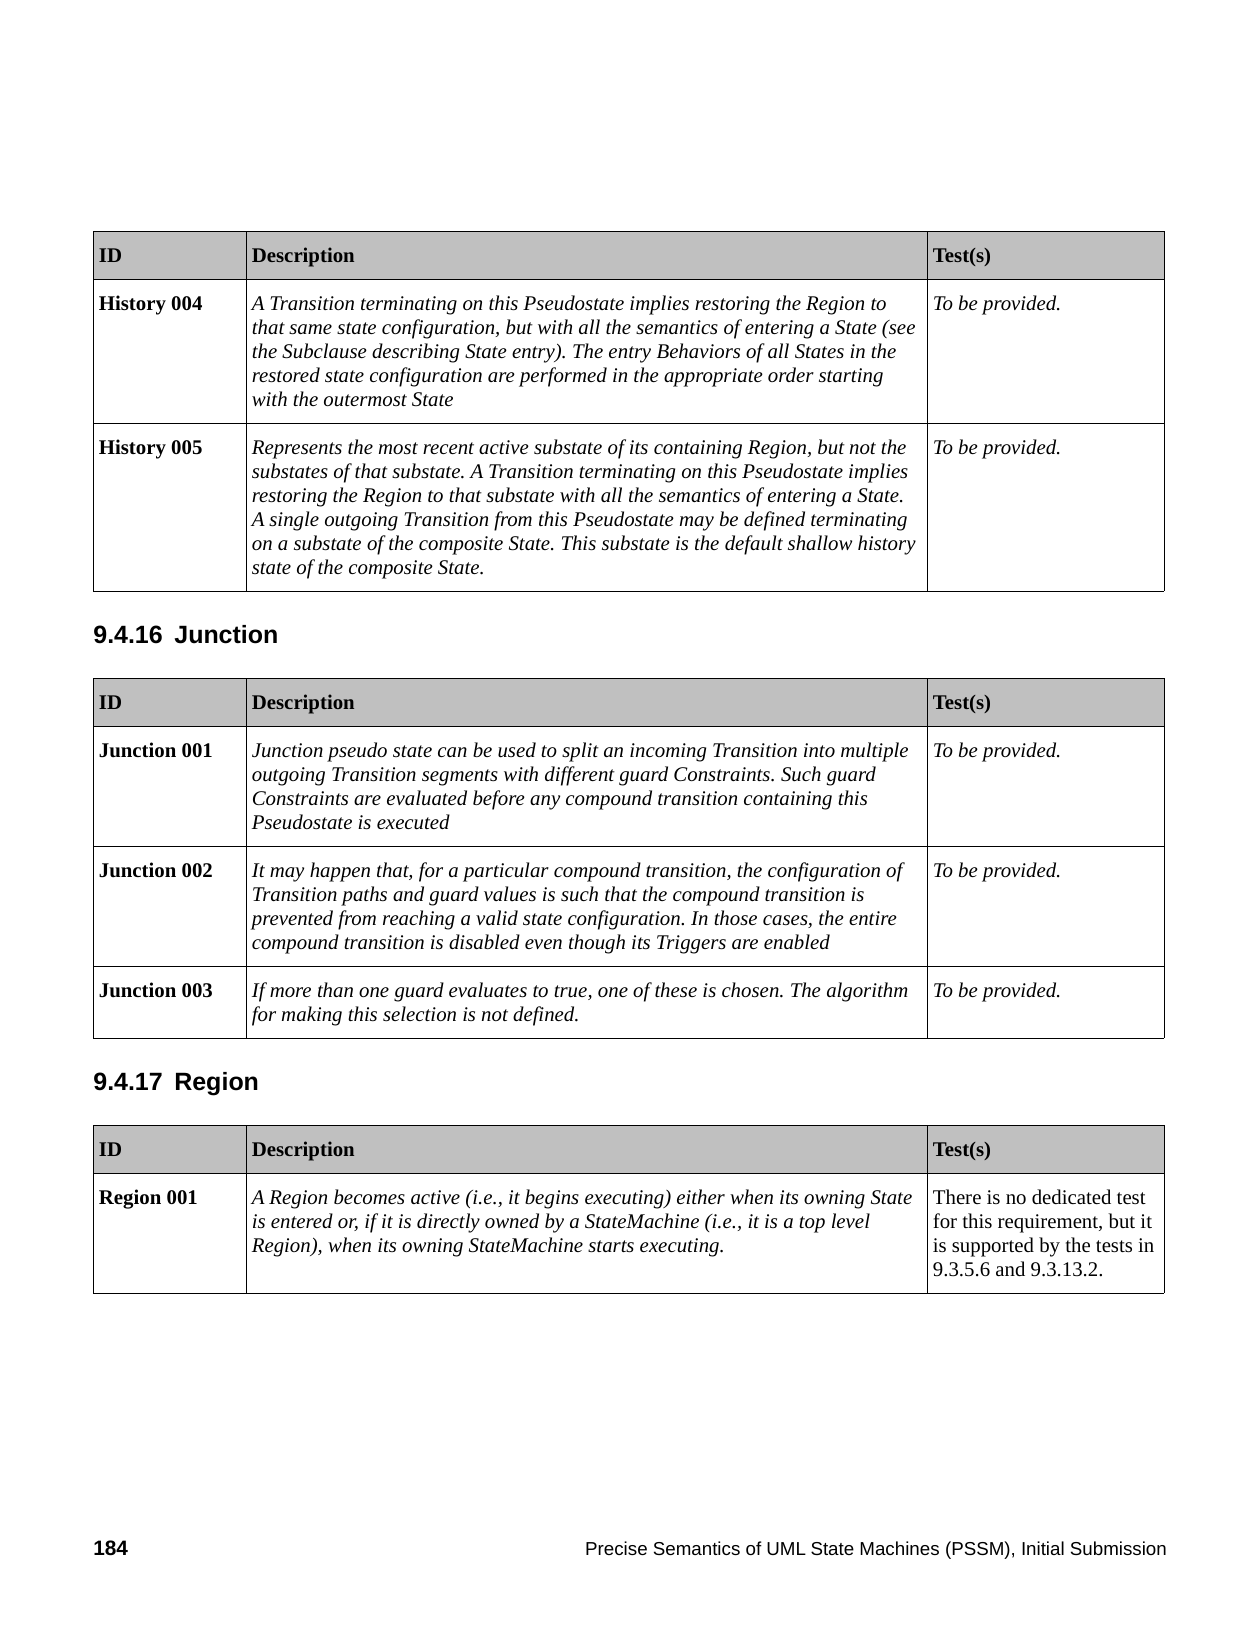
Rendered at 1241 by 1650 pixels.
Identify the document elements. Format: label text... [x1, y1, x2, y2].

table_cell Junction pseudo state can be used to split an incoming Transition into multiple outgoing Transition segments with different guard Constraints. Such guard Constraints are evaluated before any compound transition containing this Pseudostate is executed [247, 727, 927, 846]
subtitle Junction [93, 620, 1164, 649]
table_header ID [94, 232, 246, 279]
table_cell To be provided. [928, 424, 1164, 591]
table_cell Junction 001 [94, 727, 246, 846]
table_cell There is no dedicated test for this requirement, but it is supported by the tests in 9.3.5.6 and 9.3.13.2. [928, 1174, 1164, 1293]
subtitle Region [93, 1067, 1164, 1096]
table_cell History 004 [94, 280, 246, 423]
table_cell Region 001 [94, 1174, 246, 1293]
table_cell Junction 003 [94, 967, 246, 1038]
table_cell To be provided. [928, 847, 1164, 966]
table_header Description [247, 1126, 927, 1173]
table_cell It may happen that, for a particular compound transition, the configuration of Transition paths and guard values is such that the compound transition is prevented from reaching a valid state configuration. In those cases, the entire compound transition is disabled even though its Triggers are enabled [247, 847, 927, 966]
table_header ID [94, 679, 246, 726]
table_header Test(s) [928, 679, 1164, 726]
table_cell Represents the most recent active substate of its containing Region, but not the substates of that substate. A Transition terminating on this Pseudostate implies restoring the Region to that substate with all the semantics of entering a State. A single outgoing Transition from this Pseudostate may be defined terminating on a substate of the composite State. This substate is the default shallow history state of the composite State. [247, 424, 927, 591]
table_header Test(s) [928, 1126, 1164, 1173]
table_cell To be provided. [928, 727, 1164, 846]
table_cell To be provided. [928, 280, 1164, 423]
table_header Test(s) [928, 232, 1164, 279]
table_cell Junction 002 [94, 847, 246, 966]
table_header Description [247, 679, 927, 726]
table_cell If more than one guard evaluates to true, one of these is chosen. The algorithm for making this selection is not defined. [247, 967, 927, 1038]
table_header ID [94, 1126, 246, 1173]
table_cell History 005 [94, 424, 246, 591]
table_cell To be provided. [928, 967, 1164, 1038]
table_cell A Region becomes active (i.e., it begins executing) either when its owning State is entered or, if it is directly owned by a StateMachine (i.e., it is a top level Region), when its owning StateMachine starts executing. [247, 1174, 927, 1293]
table_cell A Transition terminating on this Pseudostate implies restoring the Region to that same state configuration, but with all the semantics of entering a State (see the Subclause describing State entry). The entry Behaviors of all States in the restored state configuration are performed in the appropriate order starting with the outermost State [247, 280, 927, 423]
table_header Description [247, 232, 927, 279]
